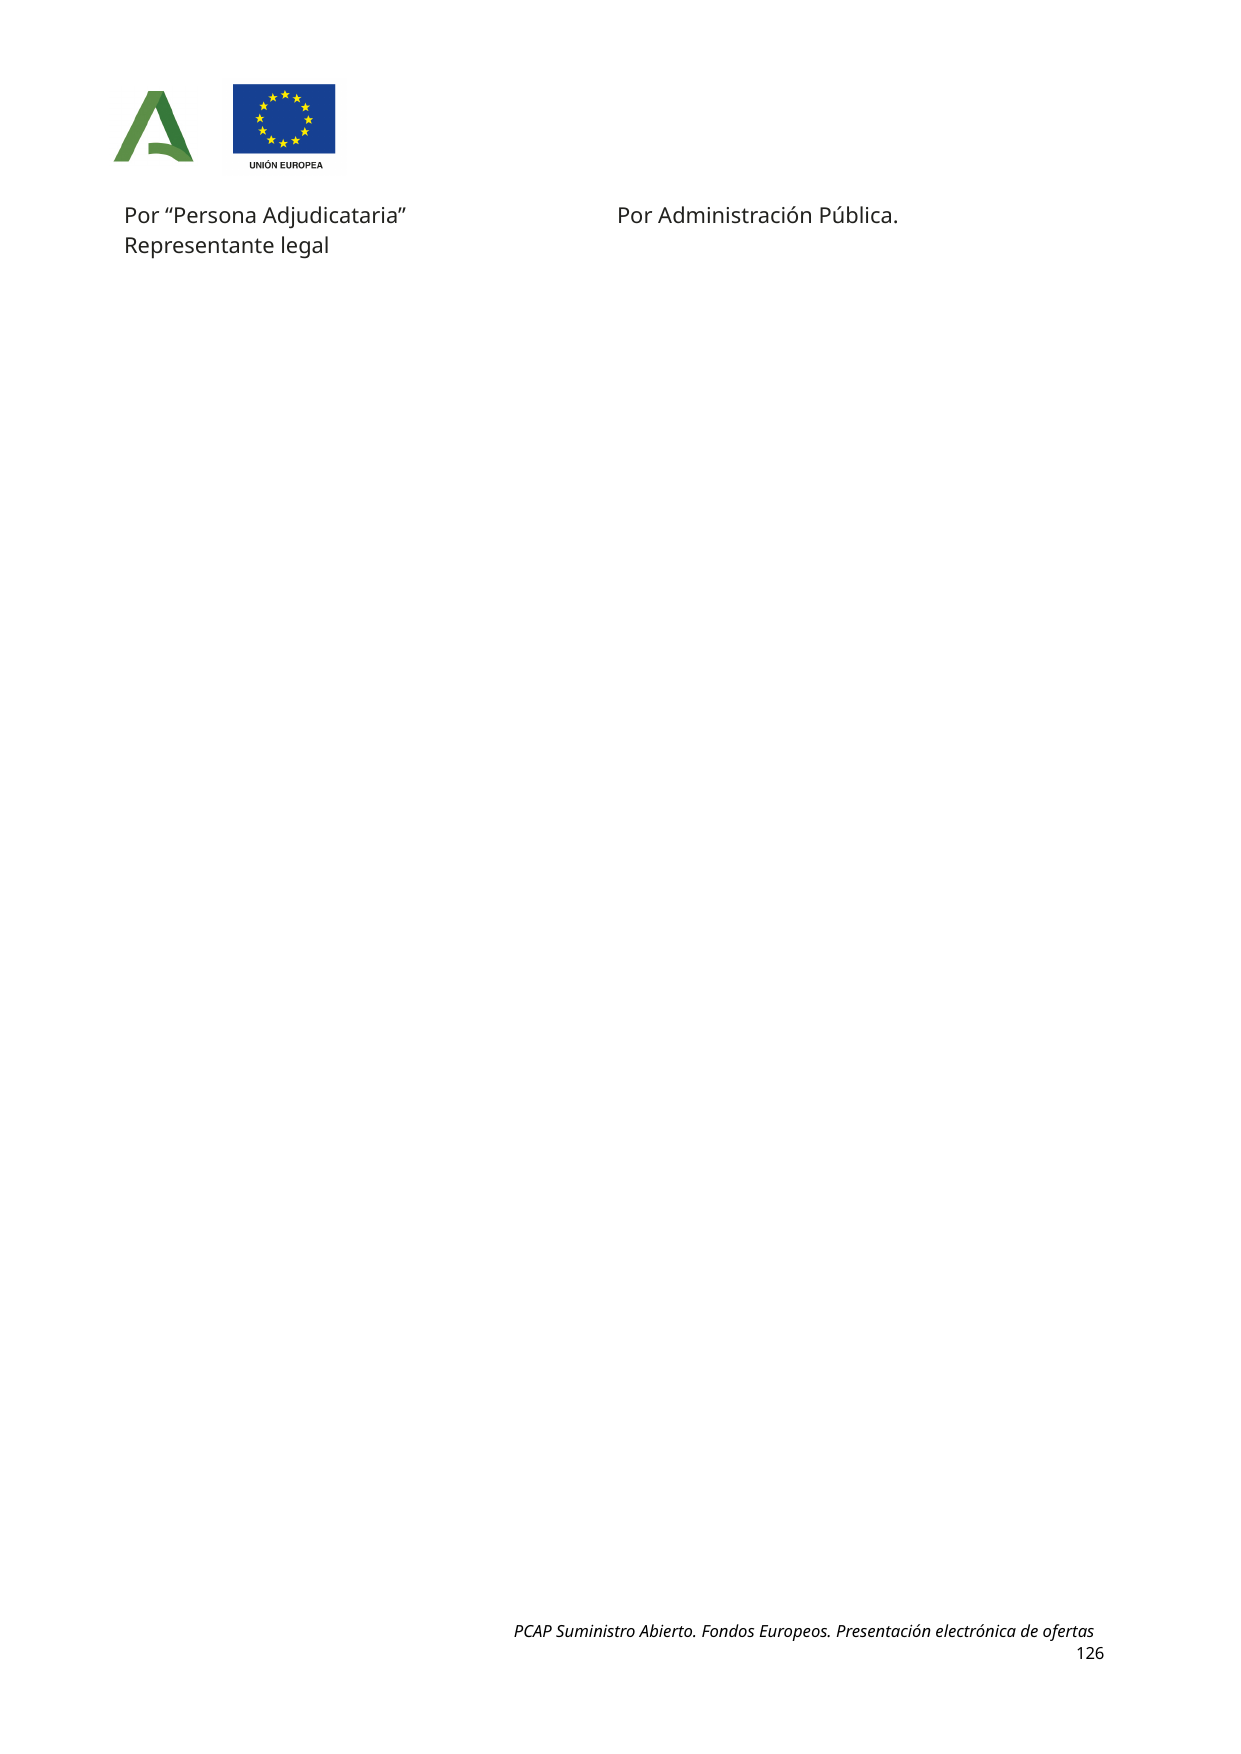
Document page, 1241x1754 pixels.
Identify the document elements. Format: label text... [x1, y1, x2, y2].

table_header Por Administración Pública. [611, 194, 1104, 265]
table_header Por “Persona Adjudicataria” Representante legal [118, 194, 611, 265]
picture [109, 86, 198, 166]
picture [221, 78, 347, 176]
